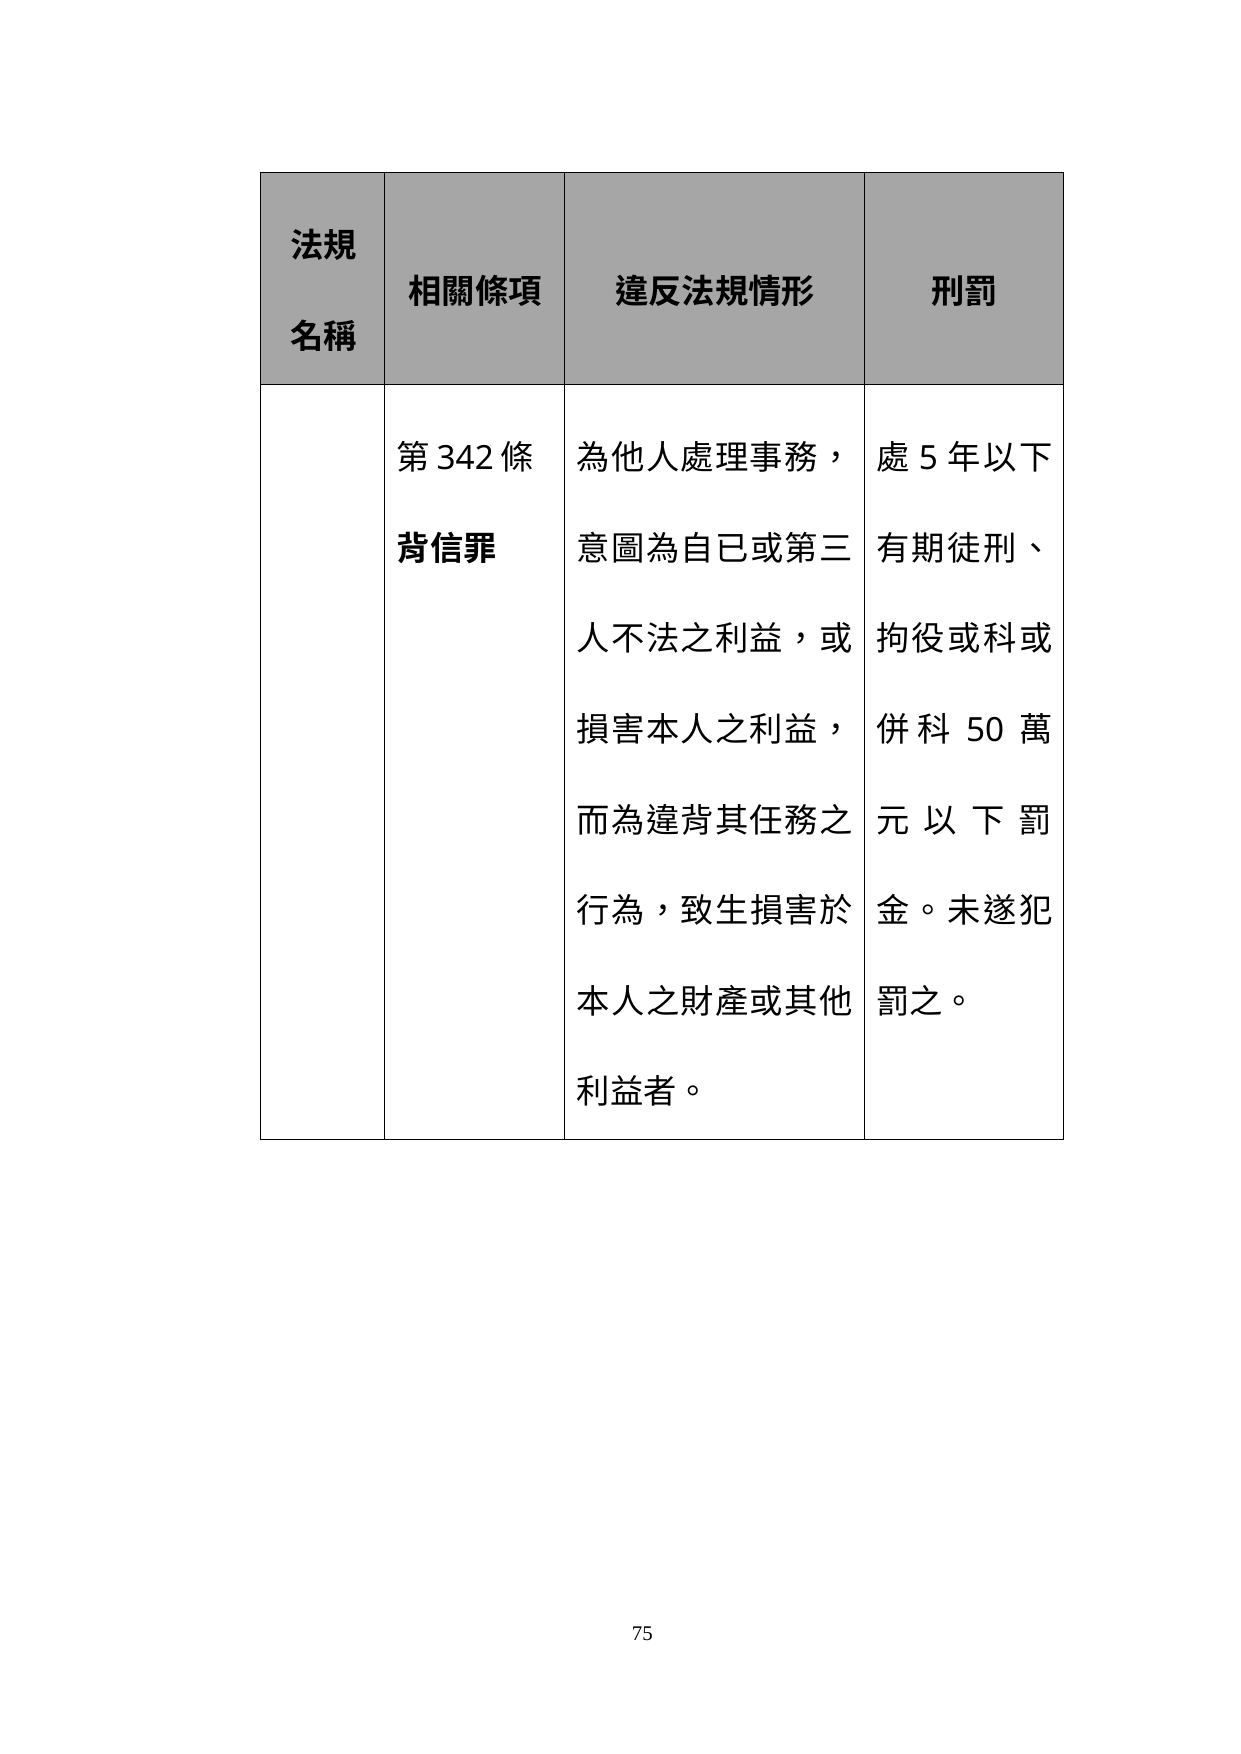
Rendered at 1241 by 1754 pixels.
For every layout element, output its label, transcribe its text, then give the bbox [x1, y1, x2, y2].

table_cell 處5年以下有期徒刑、拘役或科或併科50萬元以下罰金。未遂犯罰之。 [865, 385, 1063, 1139]
table_cell 第342條 背信罪 [385, 385, 564, 1139]
table_header 法規 名稱 [261, 173, 384, 384]
table_header 違反法規情形 [565, 173, 864, 384]
table_header 刑罰 [865, 173, 1063, 384]
table_cell 為他人處理事務，意圖為自已或第三人不法之利益，或損害本人之利益，而為違背其任務之行為，致生損害於本人之財產或其他利益者。 [565, 385, 864, 1139]
table_header 相關條項 [385, 173, 564, 384]
table_cell [261, 385, 384, 1139]
